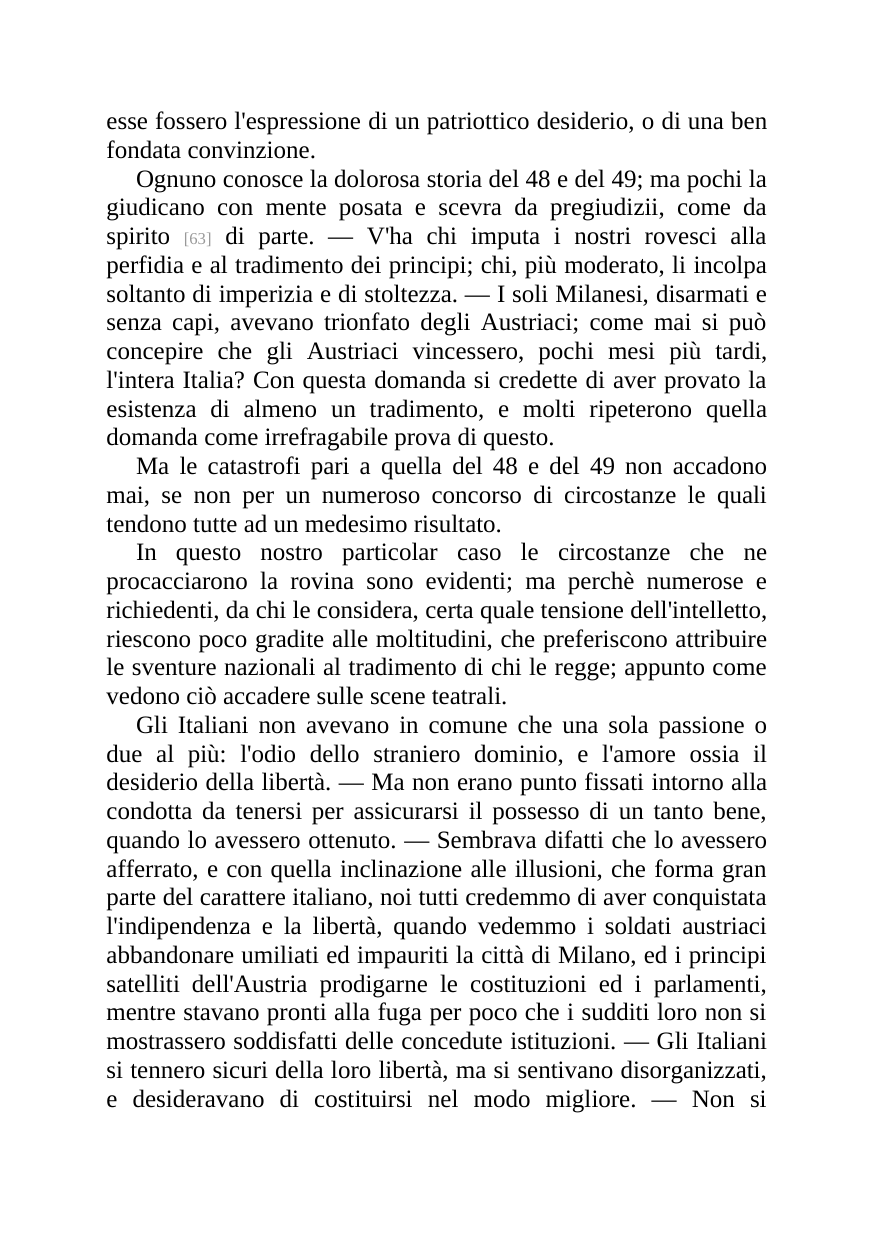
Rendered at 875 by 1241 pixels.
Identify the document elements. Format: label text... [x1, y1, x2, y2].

text Ognuno conosce la dolorosa storia del 48 e del 49; ma pochi la giudicano con mente posata e scevra da pregiudizii, come da spirito [63] di parte. — V'ha chi imputa i nostri rovesci alla perfidia e al tradimento dei principi; chi, più moderato, li incolpa soltanto di imperizia e di stoltezza. — I soli Milanesi, disarmati e senza capi, avevano trionfato degli Austriaci; come mai si può concepire che gli Austriaci vincessero, pochi mesi più tardi, l'intera Italia? Con questa domanda si credette di aver provato la esistenza di almeno un tradimento, e molti ripeterono quella domanda come irrefragabile prova di questo. [106, 164, 768, 451]
text Ma le catastrofi pari a quella del 48 e del 49 non accadono mai, se non per un numeroso concorso di circostanze le quali tendono tutte ad un medesimo risultato. [106, 451, 768, 537]
text In questo nostro particolar caso le circostanze che ne procacciarono la rovina sono evidenti; ma perchè numerose e richiedenti, da chi le considera, certa quale tensione dell'intelletto, riescono poco gradite alle moltitudini, che preferiscono attribuire le sventure nazionali al tradimento di chi le regge; appunto come vedono ciò accadere sulle scene teatrali. [106, 537, 768, 710]
text Gli Italiani non avevano in comune che una sola passione o due al più: l'odio dello straniero dominio, e l'amore ossia il desiderio della libertà. — Ma non erano punto fissati intorno alla condotta da tenersi per assicurarsi il possesso di un tanto bene, quando lo avessero ottenuto. — Sembrava difatti che lo avessero afferrato, e con quella inclinazione alle illusioni, che forma gran parte del carattere italiano, noi tutti credemmo di aver conquistata l'indipendenza e la libertà, quando vedemmo i soldati austriaci abbandonare umiliati ed impauriti la città di Milano, ed i principi satelliti dell'Austria prodigarne le costituzioni ed i parlamenti, mentre stavano pronti alla fuga per poco che i sudditi loro non si mostrassero soddisfatti delle concedute istituzioni. — Gli Italiani si tennero sicuri della loro libertà, ma si sentivano disorganizzati, e desideravano di costituirsi nel modo migliore. — Non si [106, 710, 768, 1112]
text esse fossero l'espressione di un patriottico desiderio, o di una ben fondata convinzione. [106, 106, 768, 164]
